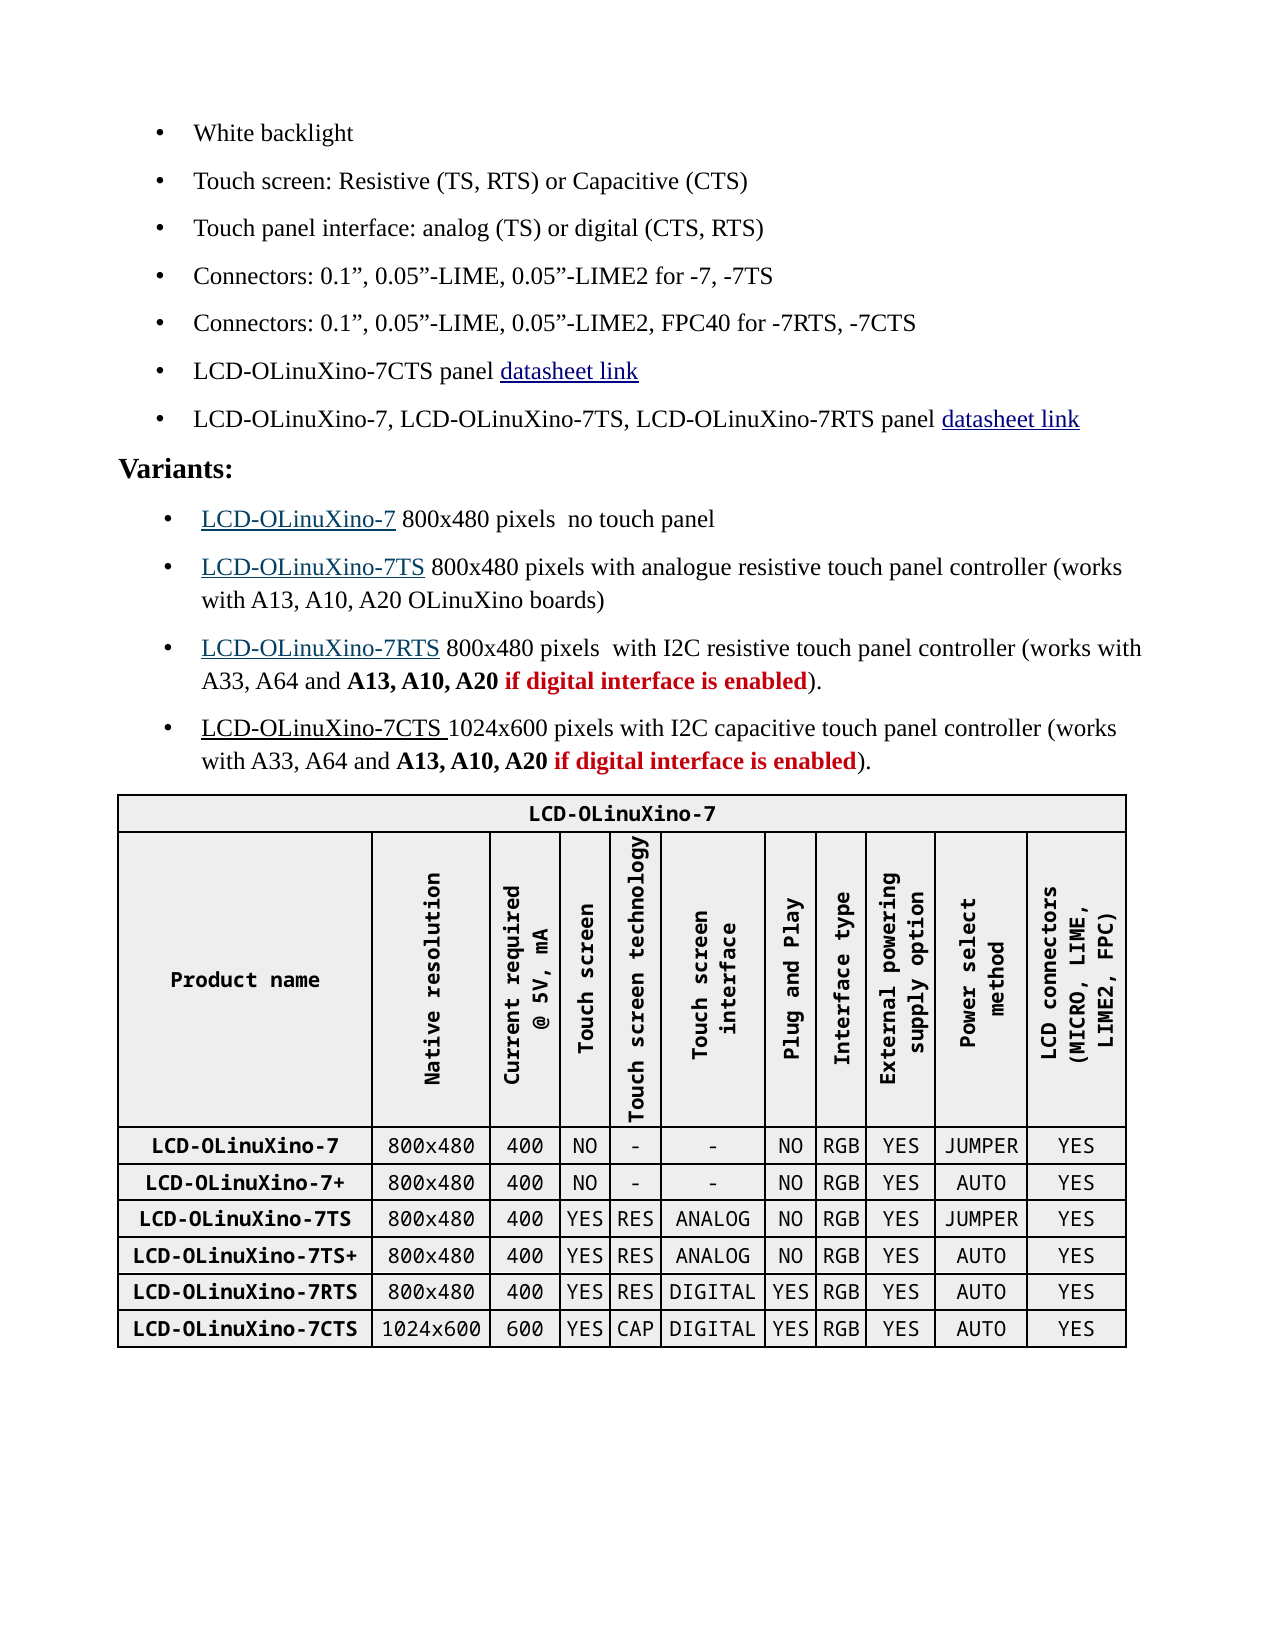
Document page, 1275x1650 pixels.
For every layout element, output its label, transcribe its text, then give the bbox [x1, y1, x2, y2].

table_cell 400 [491, 1201, 559, 1236]
table_cell NO [766, 1128, 815, 1163]
table_cell Touch screen technology [611, 833, 660, 1126]
table_cell JUMPER [936, 1128, 1026, 1163]
list LCD-OLinuXino-7RTS 800x480 pixels with I2C resistive touch panel controller (works with A33, A64 and A13, A10, A20 if digital interface is enabled). [163, 633, 1157, 694]
table_cell RGB [817, 1275, 865, 1309]
table_cell Product name [119, 833, 371, 1126]
table_cell LCD-OLinuXino-7TS [119, 1201, 371, 1236]
table_cell Touch screen interface [662, 833, 764, 1126]
table_cell YES [561, 1275, 609, 1309]
table_cell Plug and Play [766, 833, 815, 1126]
list White backlight [156, 118, 1157, 147]
table_cell ANALOG [662, 1201, 764, 1236]
table_cell DIGITAL [662, 1311, 764, 1346]
table_cell AUTO [936, 1238, 1026, 1272]
table_cell YES [1028, 1165, 1125, 1199]
table_cell DIGITAL [662, 1275, 764, 1309]
table_cell RES [611, 1201, 660, 1236]
table_cell 1024x600 [373, 1311, 489, 1346]
table_cell YES [867, 1201, 934, 1236]
table_cell Native resolution [373, 833, 489, 1126]
table_cell 800x480 [373, 1165, 489, 1199]
table_cell - [662, 1128, 764, 1163]
table_cell YES [867, 1165, 934, 1199]
table_cell 800x480 [373, 1275, 489, 1309]
table_cell LCD-OLinuXino-7+ [119, 1165, 371, 1199]
table_cell YES [766, 1311, 815, 1346]
table_cell ANALOG [662, 1238, 764, 1272]
table_cell LCD-OLinuXino-7TS+ [119, 1238, 371, 1272]
list Connectors: 0.1”, 0.05”-LIME, 0.05”-LIME2, FPC40 for -7RTS, -7CTS [156, 308, 1157, 337]
text Variants: [118, 451, 1157, 485]
table_cell YES [561, 1311, 609, 1346]
table_cell CAP [611, 1311, 660, 1346]
table_cell 400 [491, 1275, 559, 1309]
table_cell Power select method [936, 833, 1026, 1126]
table_cell 400 [491, 1165, 559, 1199]
list LCD-OLinuXino-7CTS panel datasheet link [156, 356, 1157, 385]
table_cell Current required @ 5V, mA [491, 833, 559, 1126]
table_cell YES [561, 1201, 609, 1236]
table_cell YES [867, 1275, 934, 1309]
table_cell AUTO [936, 1311, 1026, 1346]
table_cell YES [1028, 1238, 1125, 1272]
table_cell YES [766, 1275, 815, 1309]
list Touch screen: Resistive (TS, RTS) or Capacitive (CTS) [156, 166, 1157, 194]
table_cell - [611, 1128, 660, 1163]
table_cell YES [1028, 1201, 1125, 1236]
table_cell RES [611, 1238, 660, 1272]
table_cell 600 [491, 1311, 559, 1346]
table_cell - [662, 1165, 764, 1199]
table_cell YES [867, 1128, 934, 1163]
table_cell NO [766, 1238, 815, 1272]
table_cell 400 [491, 1238, 559, 1272]
table_cell 800x480 [373, 1128, 489, 1163]
list LCD-OLinuXino-7 800x480 pixels no touch panel [163, 504, 1157, 533]
table_cell LCD-OLinuXino-7 [119, 1128, 371, 1163]
table_cell LCD-OLinuXino-7CTS [119, 1311, 371, 1346]
table_cell 800x480 [373, 1238, 489, 1272]
table_cell AUTO [936, 1165, 1026, 1199]
list LCD-OLinuXino-7CTS 1024x600 pixels with I2C capacitive touch panel controller (works with A33, A64 and A13, A10, A20 if digital interface is enabled). [163, 713, 1157, 775]
table_cell Touch screen [561, 833, 609, 1126]
table_cell YES [561, 1238, 609, 1272]
table_cell RGB [817, 1128, 865, 1163]
list Touch panel interface: analog (TS) or digital (CTS, RTS) [156, 213, 1157, 242]
table_cell RES [611, 1275, 660, 1309]
table_cell YES [867, 1311, 934, 1346]
table_cell LCD connectors (MICRO, LIME, LIME2, FPC) [1028, 833, 1125, 1126]
table_cell JUMPER [936, 1201, 1026, 1236]
table_cell RGB [817, 1238, 865, 1272]
table_cell NO [561, 1128, 609, 1163]
table_cell RGB [817, 1165, 865, 1199]
table_cell YES [867, 1238, 934, 1272]
list Connectors: 0.1”, 0.05”-LIME, 0.05”-LIME2 for -7, -7TS [156, 261, 1157, 290]
list LCD-OLinuXino-7, LCD-OLinuXino-7TS, LCD-OLinuXino-7RTS panel datasheet link [156, 404, 1157, 432]
table_cell External powering supply option [867, 833, 934, 1126]
table_cell NO [561, 1165, 609, 1199]
list LCD-OLinuXino-7TS 800x480 pixels with analogue resistive touch panel controller (works with A13, A10, A20 OLinuXino boards) [163, 552, 1157, 614]
table_cell YES [1028, 1275, 1125, 1309]
table_cell - [611, 1165, 660, 1199]
table_cell YES [1028, 1128, 1125, 1163]
table_cell NO [766, 1201, 815, 1236]
table_header LCD-OLinuXino-7 [119, 796, 1125, 831]
table_cell RGB [817, 1201, 865, 1236]
table_cell YES [1028, 1311, 1125, 1346]
table_cell Interface type [817, 833, 865, 1126]
table_cell AUTO [936, 1275, 1026, 1309]
table_cell LCD-OLinuXino-7RTS [119, 1275, 371, 1309]
table_cell NO [766, 1165, 815, 1199]
table_cell RGB [817, 1311, 865, 1346]
table_cell 400 [491, 1128, 559, 1163]
table_cell 800x480 [373, 1201, 489, 1236]
